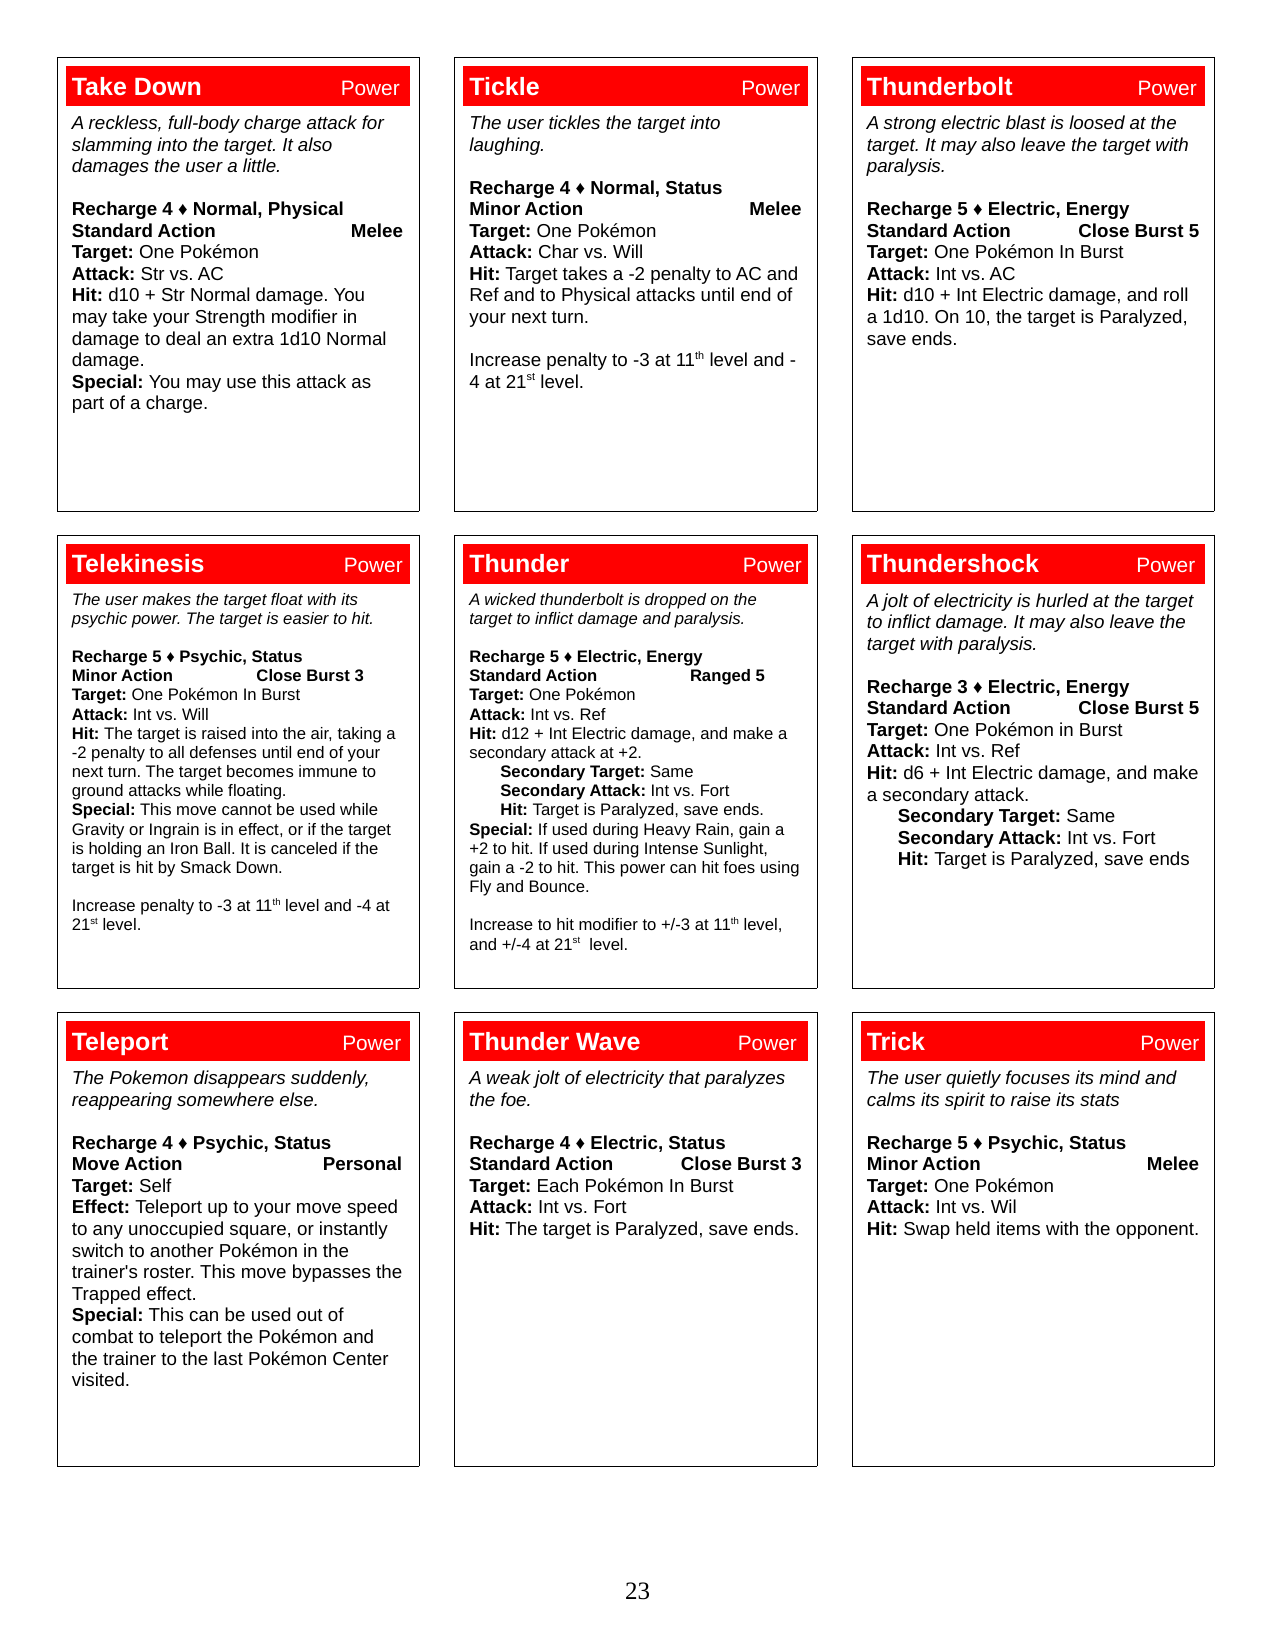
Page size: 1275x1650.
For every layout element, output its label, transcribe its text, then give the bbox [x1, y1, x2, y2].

table_header Thunder Wave Power [463, 1021, 808, 1061]
table_header Trick Power [861, 1021, 1205, 1061]
table_header Teleport Power [66, 1021, 410, 1061]
table_cell The Pokemon disappears suddenly, reappearing somewhere else. Recharge 4 ♦ Psychic, Status Move Action Personal Target: Self Effect: Teleport up to your move speed to any unoccupied square, or instantly switch to another Pokémon in the trainer's roster. This move bypasses the Trapped effect. Special: This can be used out of combat to teleport the Pokémon and the trainer to the last Pokémon Center visited. [66, 1061, 410, 1396]
table_header Tickle Power [463, 66, 808, 106]
table_cell The user tickles the target into laughing. Recharge 4 ♦ Normal, Status Minor Action Melee Target: One Pokémon Attack: Char vs. Will Hit: Target takes a -2 penalty to AC and Ref and to Physical attacks until end of your next turn. Increase penalty to -3 at 11th level and -4 at 21st level. [463, 106, 808, 398]
table_cell A weak jolt of electricity that paralyzes the foe. Recharge 4 ♦ Electric, Status Standard Action Close Burst 3 Target: Each Pokémon In Burst Attack: Int vs. Fort Hit: The target is Paralyzed, save ends. [463, 1061, 808, 1245]
table_cell A reckless, full-body charge attack for slamming into the target. It also damages the user a little. Recharge 4 ♦ Normal, Physical Standard Action Melee Target: One Pokémon Attack: Str vs. AC Hit: d10 + Str Normal damage. You may take your Strength modifier in damage to deal an extra 1d10 Normal damage. Special: You may use this attack as part of a charge. [66, 106, 410, 419]
table_cell The user quietly focuses its mind and calms its spirit to raise its stats Recharge 5 ♦ Psychic, Status Minor Action Melee Target: One Pokémon Attack: Int vs. Wil Hit: Swap held items with the opponent. [861, 1061, 1205, 1245]
table_header Thundershock Power [861, 544, 1205, 584]
table_cell A jolt of electricity is hurled at the target to inflict damage. It may also leave the target with paralysis. Recharge 3 ♦ Electric, Energy Standard Action Close Burst 5 Target: One Pokémon in Burst Attack: Int vs. Ref Hit: d6 + Int Electric damage, and make a secondary attack. Secondary Target: Same Secondary Attack: Int vs. Fort Hit: Target is Paralyzed, save ends [861, 584, 1205, 897]
table_header Thunder Power [463, 544, 808, 584]
table_header Thunderbolt Power [861, 66, 1205, 106]
table_cell A wicked thunderbolt is dropped on the target to inflict damage and paralysis. Recharge 5 ♦ Electric, Energy Standard Action Ranged 5 Target: One Pokémon Attack: Int vs. Ref Hit: d12 + Int Electric damage, and make a secondary attack at +2. Secondary Target: Same Secondary Attack: Int vs. Fort Hit: Target is Paralyzed, save ends. Special: If used during Heavy Rain, gain a +2 to hit. If used during Intense Sunlight, gain a -2 to hit. This power can hit foes using Fly and Bounce. Increase to hit modifier to +/-3 at 11th level, and +/-4 at 21st level. [463, 584, 808, 959]
table_cell The user makes the target float with its psychic power. The target is easier to hit. Recharge 5 ♦ Psychic, Status Minor Action Close Burst 3 Target: One Pokémon In Burst Attack: Int vs. Will Hit: The target is raised into the air, taking a -2 penalty to all defenses until end of your next turn. The target becomes immune to ground attacks while floating. Special: This move cannot be used while Gravity or Ingrain is in effect, or if the target is holding an Iron Ball. It is canceled if the target is hit by Smack Down. Increase penalty to -3 at 11th level and -4 at 21st level. [66, 584, 410, 940]
table_header Take Down Power [66, 66, 410, 106]
table_cell A strong electric blast is loosed at the target. It may also leave the target with paralysis. Recharge 5 ♦ Electric, Energy Standard Action Close Burst 5 Target: One Pokémon In Burst Attack: Int vs. AC Hit: d10 + Int Electric damage, and roll a 1d10. On 10, the target is Paralyzed, save ends. [861, 106, 1205, 355]
table_header Telekinesis Power [66, 544, 410, 584]
